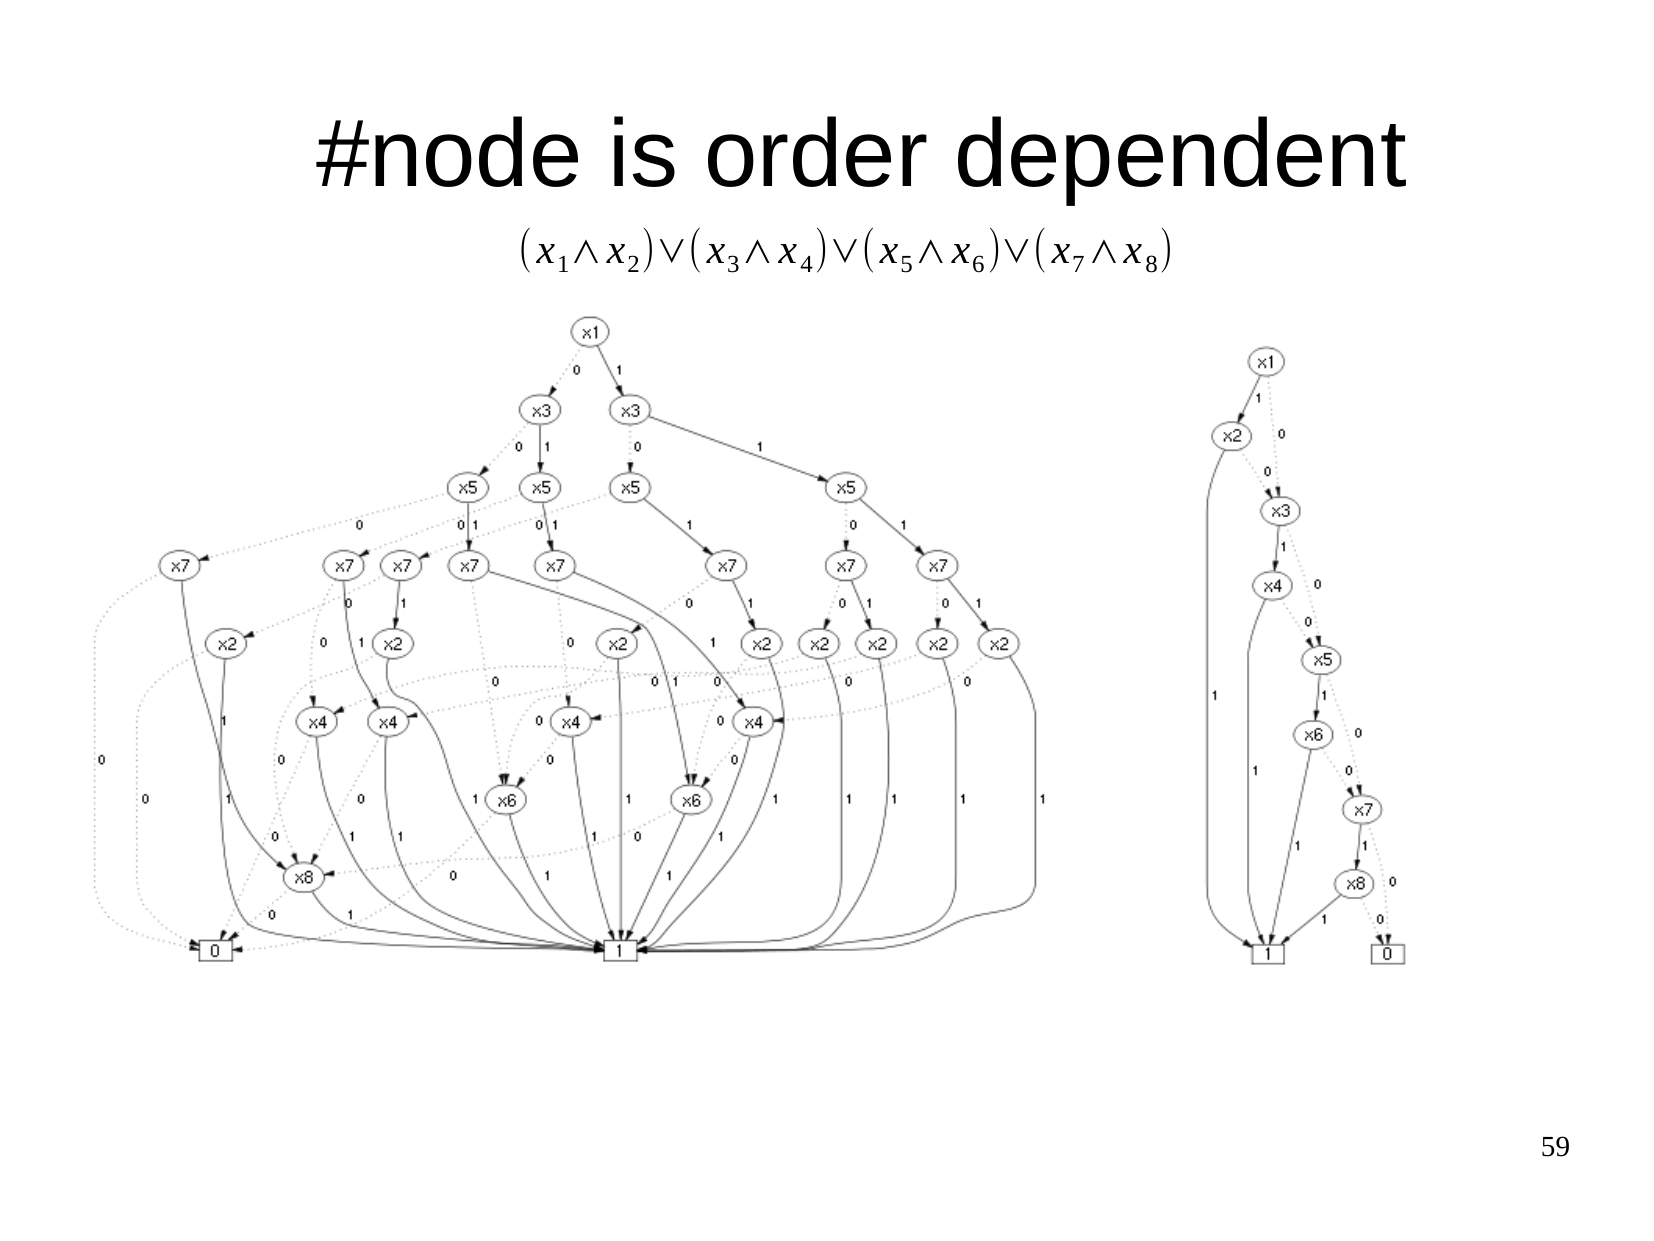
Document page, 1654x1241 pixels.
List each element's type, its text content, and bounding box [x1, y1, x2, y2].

picture [1185, 312, 1429, 993]
picture [66, 295, 1063, 976]
title #node is order dependent [82, 49, 1571, 257]
chart [511, 225, 1180, 278]
